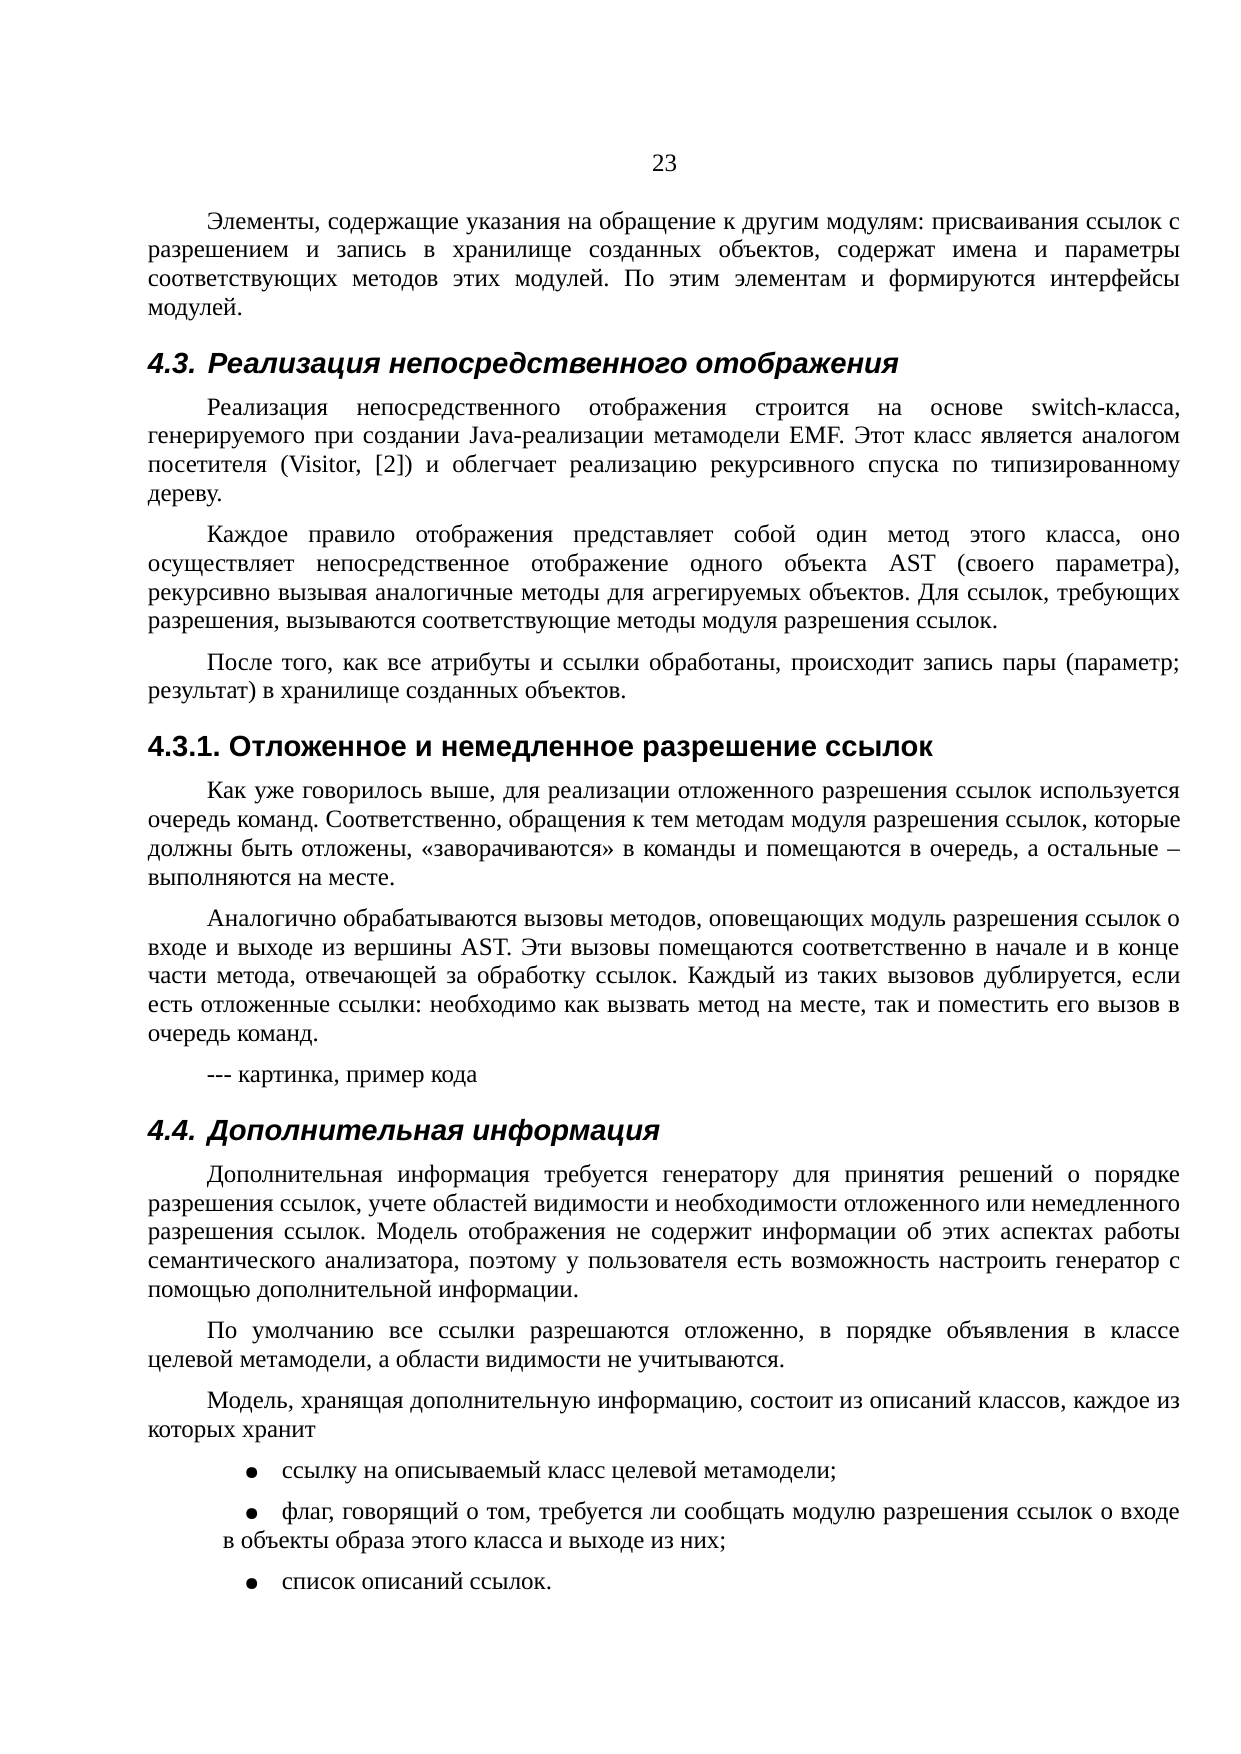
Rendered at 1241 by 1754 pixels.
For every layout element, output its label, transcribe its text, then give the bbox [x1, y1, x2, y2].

list ссылку на описываемый класс целевой метамодели; [185, 1455, 1181, 1484]
list флаг, говорящий о том, требуется ли сообщать модулю разрешения ссылок о входе в объекты образа этого класса и выходе из них; [185, 1496, 1181, 1554]
text По умолчанию все ссылки разрешаются отложенно, в порядке объявления в классе целевой метамодели, а области видимости не учитываются. [148, 1315, 1181, 1373]
subtitle Реализация непосредственного отображения [148, 346, 1181, 379]
text --- картинка, пример кода [148, 1059, 1181, 1088]
text Каждое правило отображения представляет собой один метод этого класса, оно осуществляет непосредственное отображение одного объекта AST (своего параметра), рекурсивно вызывая аналогичные методы для агрегируемых объектов. Для ссылок, требующих разрешения, вызываются соответствующие методы модуля разрешения ссылок. [148, 519, 1181, 634]
text Модель, хранящая дополнительную информацию, состоит из описаний классов, каждое из которых хранит [148, 1385, 1181, 1443]
text Аналогично обрабатываются вызовы методов, оповещающих модуль разрешения ссылок о входе и выходе из вершины AST. Эти вызовы помещаются соответственно в начале и в конце части метода, отвечающей за обработку ссылок. Каждый из таких вызовов дублируется, если есть отложенные ссылки: необходимо как вызвать метод на месте, так и поместить его вызов в очередь команд. [148, 903, 1181, 1047]
text После того, как все атрибуты и ссылки обработаны, происходит запись пары (параметр; результат) в хранилище созданных объектов. [148, 647, 1181, 704]
subtitle Отложенное и немедленное разрешение ссылок [148, 729, 1181, 763]
text Элементы, содержащие указания на обращение к другим модулям: присваивания ссылок с разрешением и запись в хранилище созданных объектов, содержат имена и параметры соответствующих методов этих модулей. По этим элементам и формируются интерфейсы модулей. [148, 206, 1181, 321]
text Реализация непосредственного отображения строится на основе switch-класса, генерируемого при создании Java-реализации метамодели EMF. Этот класс является аналогом посетителя (Visitor, [2]) и облегчает реализацию рекурсивного спуска по типизированному дереву. [148, 392, 1181, 507]
list список описаний ссылок. [185, 1566, 1181, 1595]
text Дополнительная информация требуется генератору для принятия решений о порядке разрешения ссылок, учете областей видимости и необходимости отложенного или немедленного разрешения ссылок. Модель отображения не содержит информации об этих аспектах работы семантического анализатора, поэтому у пользователя есть возможность настроить генератор с помощью дополнительной информации. [148, 1159, 1181, 1303]
text Как уже говорилось выше, для реализации отложенного разрешения ссылок используется очередь команд. Соответственно, обращения к тем методам модуля разрешения ссылок, которые должны быть отложены, «заворачиваются» в команды и помещаются в очередь, а остальные – выполняются на месте. [148, 775, 1181, 890]
subtitle Дополнительная информация [148, 1113, 1181, 1146]
